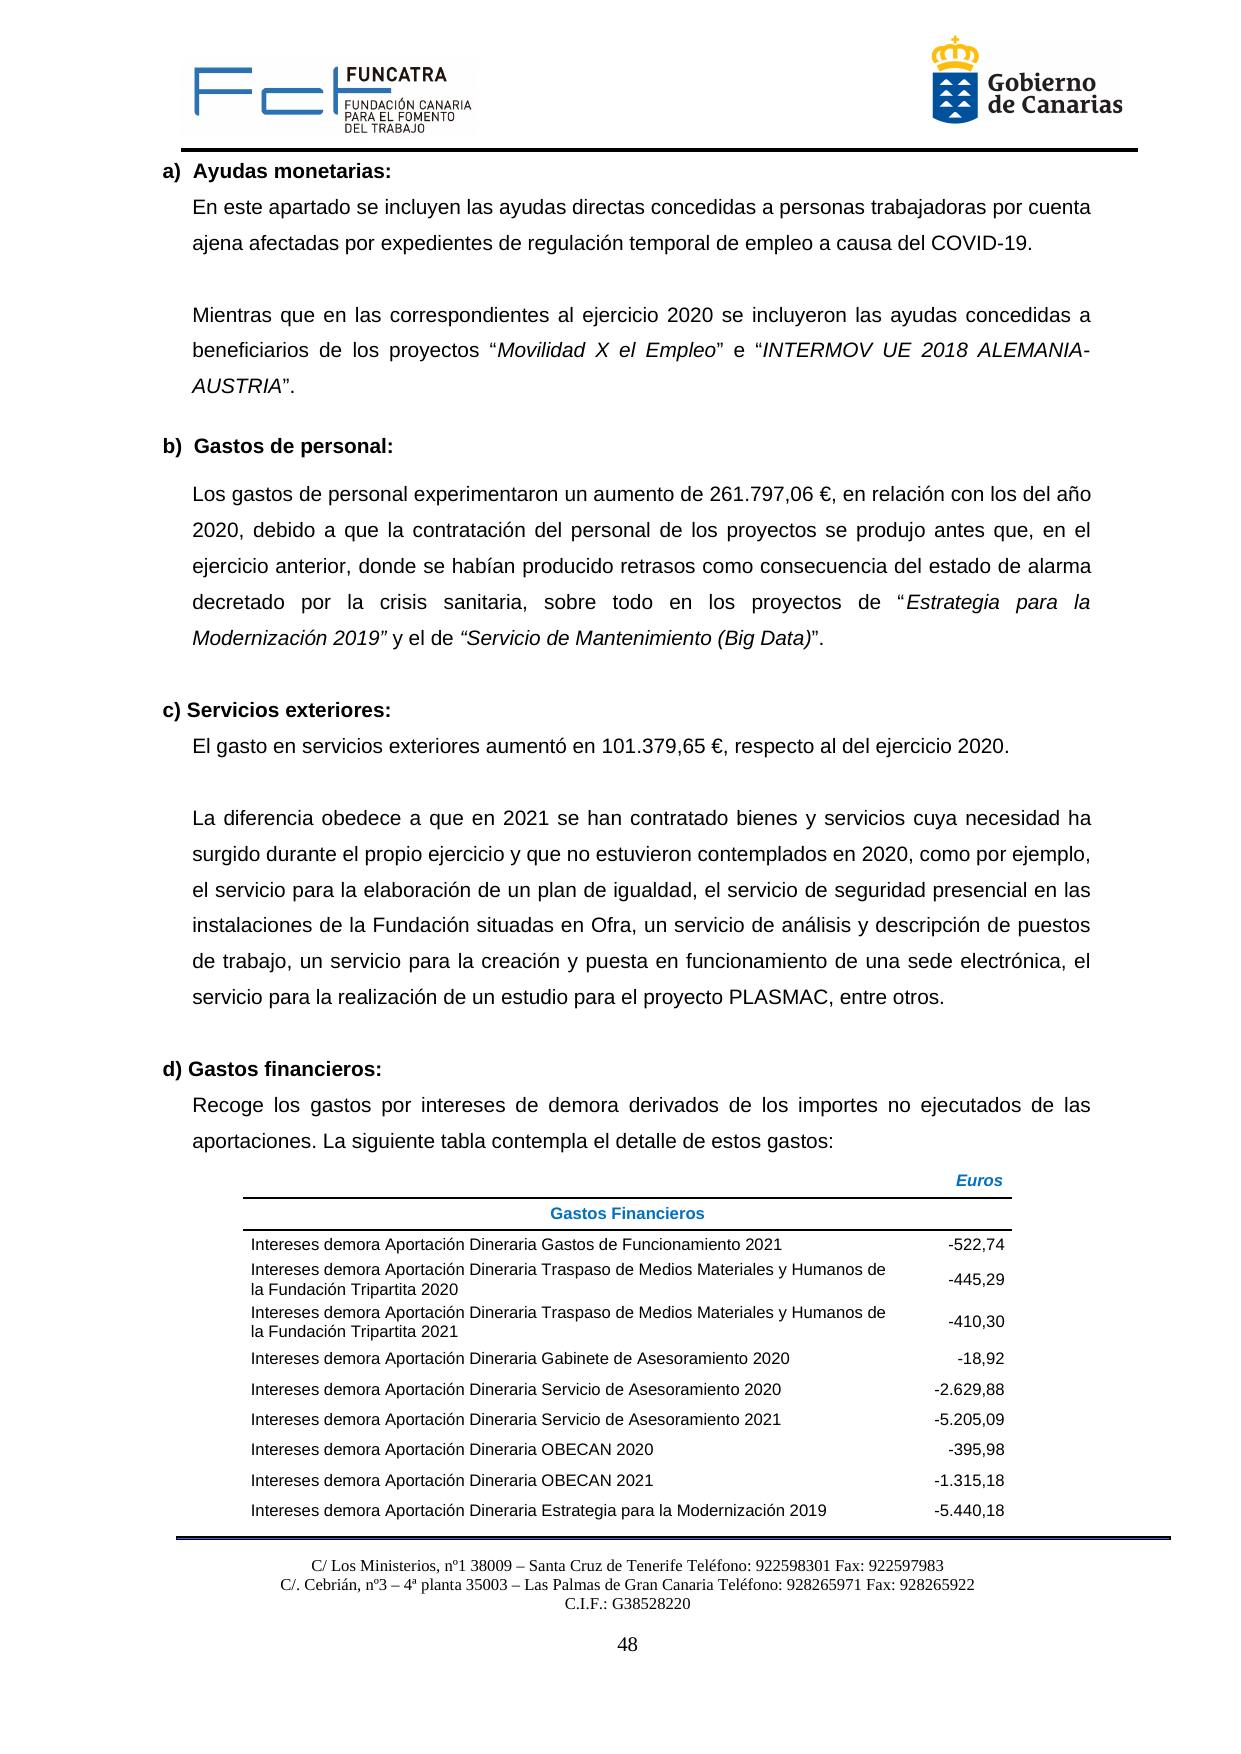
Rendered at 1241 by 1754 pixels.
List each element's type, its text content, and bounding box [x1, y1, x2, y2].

text Recoge los gastos por intereses de demora derivados de los importes no ejecutados de las aportaciones. La siguiente tabla contempla el detalle de estos gastos: [192, 1093, 1092, 1153]
table_cell -1.315,18 [905, 1465, 1012, 1495]
table_cell Intereses demora Aportación Dineraria OBECAN 2021 [243, 1465, 905, 1495]
table_cell Intereses demora Aportación Dineraria Servicio de Asesoramiento 2020 [243, 1374, 905, 1404]
table_cell -2.629,88 [905, 1374, 1012, 1404]
text d) Gastos financieros: [162, 1057, 1092, 1081]
table_cell Intereses demora Aportación Dineraria Traspaso de Medios Materiales y Humanos de la Fundación Tripartita 2020 [243, 1259, 905, 1300]
table_cell -445,29 [905, 1259, 1012, 1300]
table_cell -395,98 [905, 1435, 1012, 1465]
table_cell -5.440,18 [905, 1495, 1012, 1526]
table_cell -18,92 [905, 1344, 1012, 1374]
picture [180, 57, 477, 138]
table_cell Intereses demora Aportación Dineraria Gabinete de Asesoramiento 2020 [243, 1344, 905, 1374]
table_cell Intereses demora Aportación Dineraria Servicio de Asesoramiento 2021 [243, 1404, 905, 1434]
table_cell -5.205,09 [905, 1404, 1012, 1434]
text El gasto en servicios exteriores aumentó en 101.379,65 €, respecto al del ejercicio 2020. [192, 734, 1092, 758]
table_cell -410,30 [905, 1300, 1012, 1344]
table_cell -522,74 [905, 1231, 1012, 1259]
text b) Gastos de personal: [162, 434, 1092, 458]
table_cell Intereses demora Aportación Dineraria Gastos de Funcionamiento 2021 [243, 1231, 905, 1259]
table_cell Intereses demora Aportación Dineraria OBECAN 2020 [243, 1435, 905, 1465]
picture [931, 35, 1123, 124]
text Los gastos de personal experimentaron un aumento de 261.797,06 €, en relación con los del año 2020, debido a que la contratación del personal de los proyectos se produjo antes que, en el ejercicio anterior, donde se habían producido retrasos como consecuencia del estado de alarma decretado por la crisis sanitaria, sobre todo en los proyectos de “Estrategia para la Modernización 2019” y el de “Servicio de Mantenimiento (Big Data)”. [192, 482, 1092, 650]
table_cell Intereses demora Aportación Dineraria Estrategia para la Modernización 2019 [243, 1495, 905, 1526]
text c) Servicios exteriores: [162, 698, 1092, 722]
table_cell Gastos Financieros [243, 1199, 1012, 1228]
text Mientras que en las correspondientes al ejercicio 2020 se incluyeron las ayudas concedidas a beneficiarios de los proyectos “Movilidad X el Empleo” e “INTERMOV UE 2018 ALEMANIA-AUSTRIA”. [192, 302, 1092, 398]
table_cell Intereses demora Aportación Dineraria Traspaso de Medios Materiales y Humanos de la Fundación Tripartita 2021 [243, 1300, 905, 1344]
table_header Euros [243, 1165, 1012, 1197]
text La diferencia obedece a que en 2021 se han contratado bienes y servicios cuya necesidad ha surgido durante el propio ejercicio y que no estuvieron contemplados en 2020, como por ejemplo, el servicio para la elaboración de un plan de igualdad, el servicio de seguridad presencial en las instalaciones de la Fundación situadas en Ofra, un servicio de análisis y descripción de puestos de trabajo, un servicio para la creación y puesta en funcionamiento de una sede electrónica, el servicio para la realización de un estudio para el proyecto PLASMAC, entre otros. [192, 806, 1092, 1009]
text a) Ayudas monetarias: [162, 159, 1092, 183]
text En este apartado se incluyen las ayudas directas concedidas a personas trabajadoras por cuenta ajena afectadas por expedientes de regulación temporal de empleo a causa del COVID-19. [192, 194, 1092, 254]
